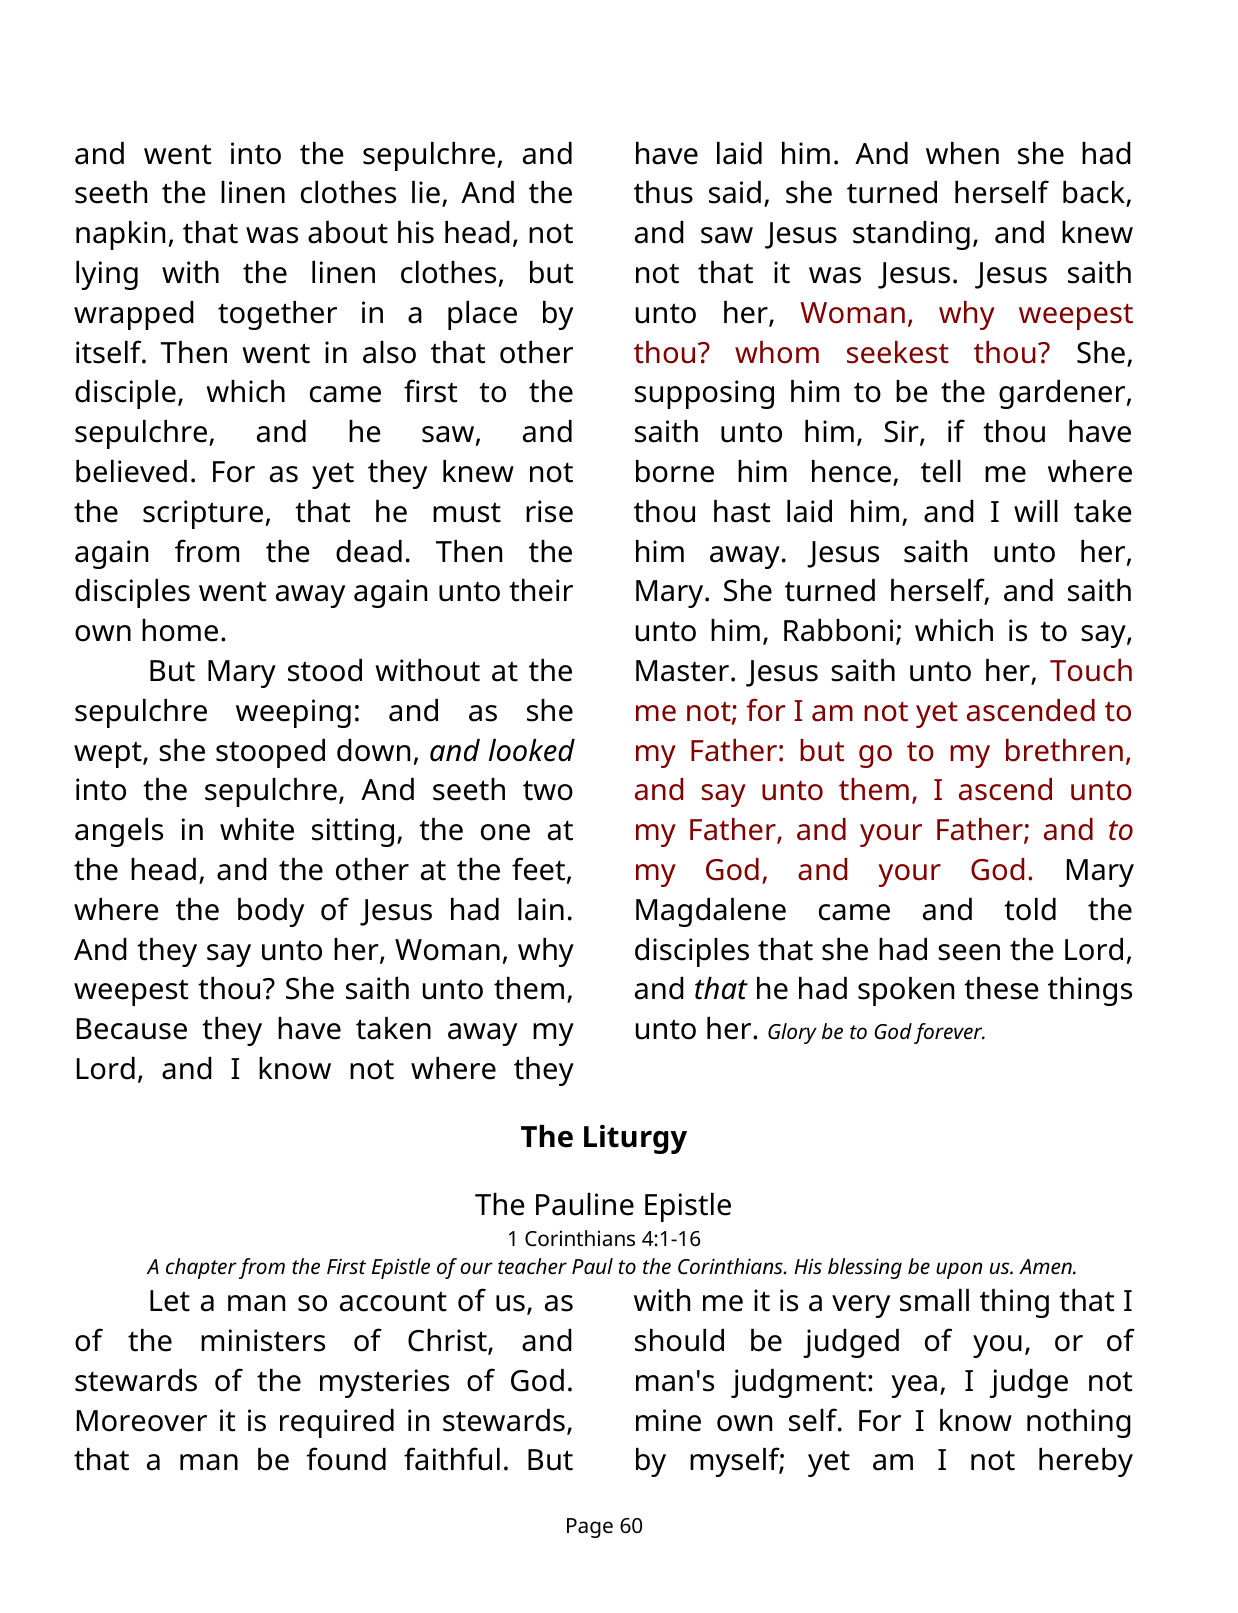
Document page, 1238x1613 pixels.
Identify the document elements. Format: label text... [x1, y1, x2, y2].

text with me it is a very small thing that I should be judged of you, or of man's judgment: yea, I judge not mine own self. For I know nothing by myself; yet am I not hereby [633, 1280, 1134, 1479]
text Let a man so account of us, as of the ministers of Christ, and stewards of the mysteries of God. Moreover it is required in stewards, that a man be found faithful. But [74, 1280, 574, 1479]
text 1 Corinthians 4:1-16 [74, 1224, 1134, 1252]
text have laid him. And when she had thus said, she turned herself back, and saw Jesus standing, and knew not that it was Jesus. Jesus saith unto her, Woman, why weepest thou? whom seekest thou? She, supposing him to be the gardener, saith unto him, Sir, if thou have borne him hence, tell me where thou hast laid him, and I will take him away. Jesus saith unto her, Mary. She turned herself, and saith unto him, Rabboni; which is to say, Master. Jesus saith unto her, Touch me not; for I am not yet ascended to my Father: but go to my brethren, and say unto them, I ascend unto my Father, and your Father; and to my God, and your God. Mary Magdalene came and told the disciples that she had seen the Lord, and that he had spoken these things unto her. Glory be to God forever. [633, 133, 1134, 1048]
text But Mary stood without at the sepulchre weeping: and as she wept, she stooped down, and looked into the sepulchre, And seeth two angels in white sitting, the one at the head, and the other at the feet, where the body of Jesus had lain. And they say unto her, Woman, why weepest thou? She saith unto them, Because they have taken away my Lord, and I know not where they [74, 650, 574, 1088]
text A chapter from the First Epistle of our teacher Paul to the Corinthians. His blessing be upon us. Amen. [74, 1252, 1134, 1280]
text The Pauline Epistle [74, 1184, 1134, 1224]
text and went into the sepulchre, and seeth the linen clothes lie, And the napkin, that was about his head, not lying with the linen clothes, but wrapped together in a place by itself. Then went in also that other disciple, which came first to the sepulchre, and he saw, and believed. For as yet they knew not the scripture, that he must rise again from the dead. Then the disciples went away again unto their own home. [74, 133, 574, 650]
text The Liturgy [74, 1116, 1134, 1156]
